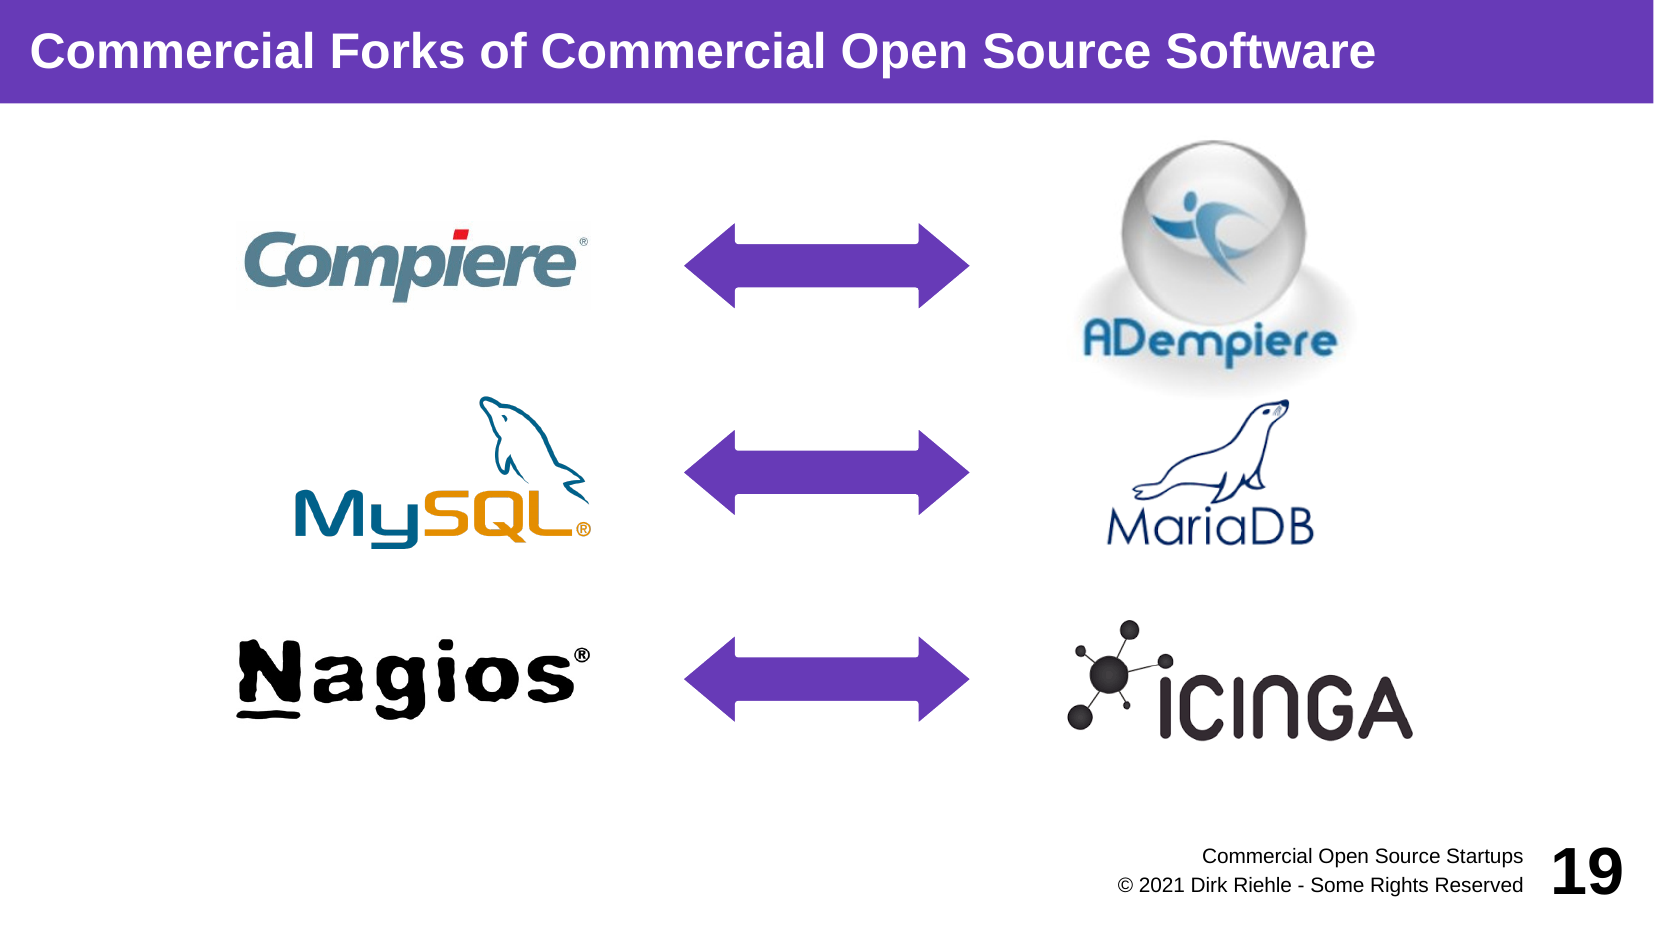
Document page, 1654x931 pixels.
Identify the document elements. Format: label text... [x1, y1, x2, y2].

title Commercial Forks of Commercial Open Source Software [0, 0, 1654, 104]
text_box [679, 423, 975, 522]
picture [1062, 132, 1359, 549]
picture [236, 221, 591, 311]
picture [295, 396, 591, 549]
text_box [679, 629, 975, 729]
picture [1062, 614, 1418, 744]
text_box [679, 216, 975, 316]
picture [236, 559, 591, 800]
